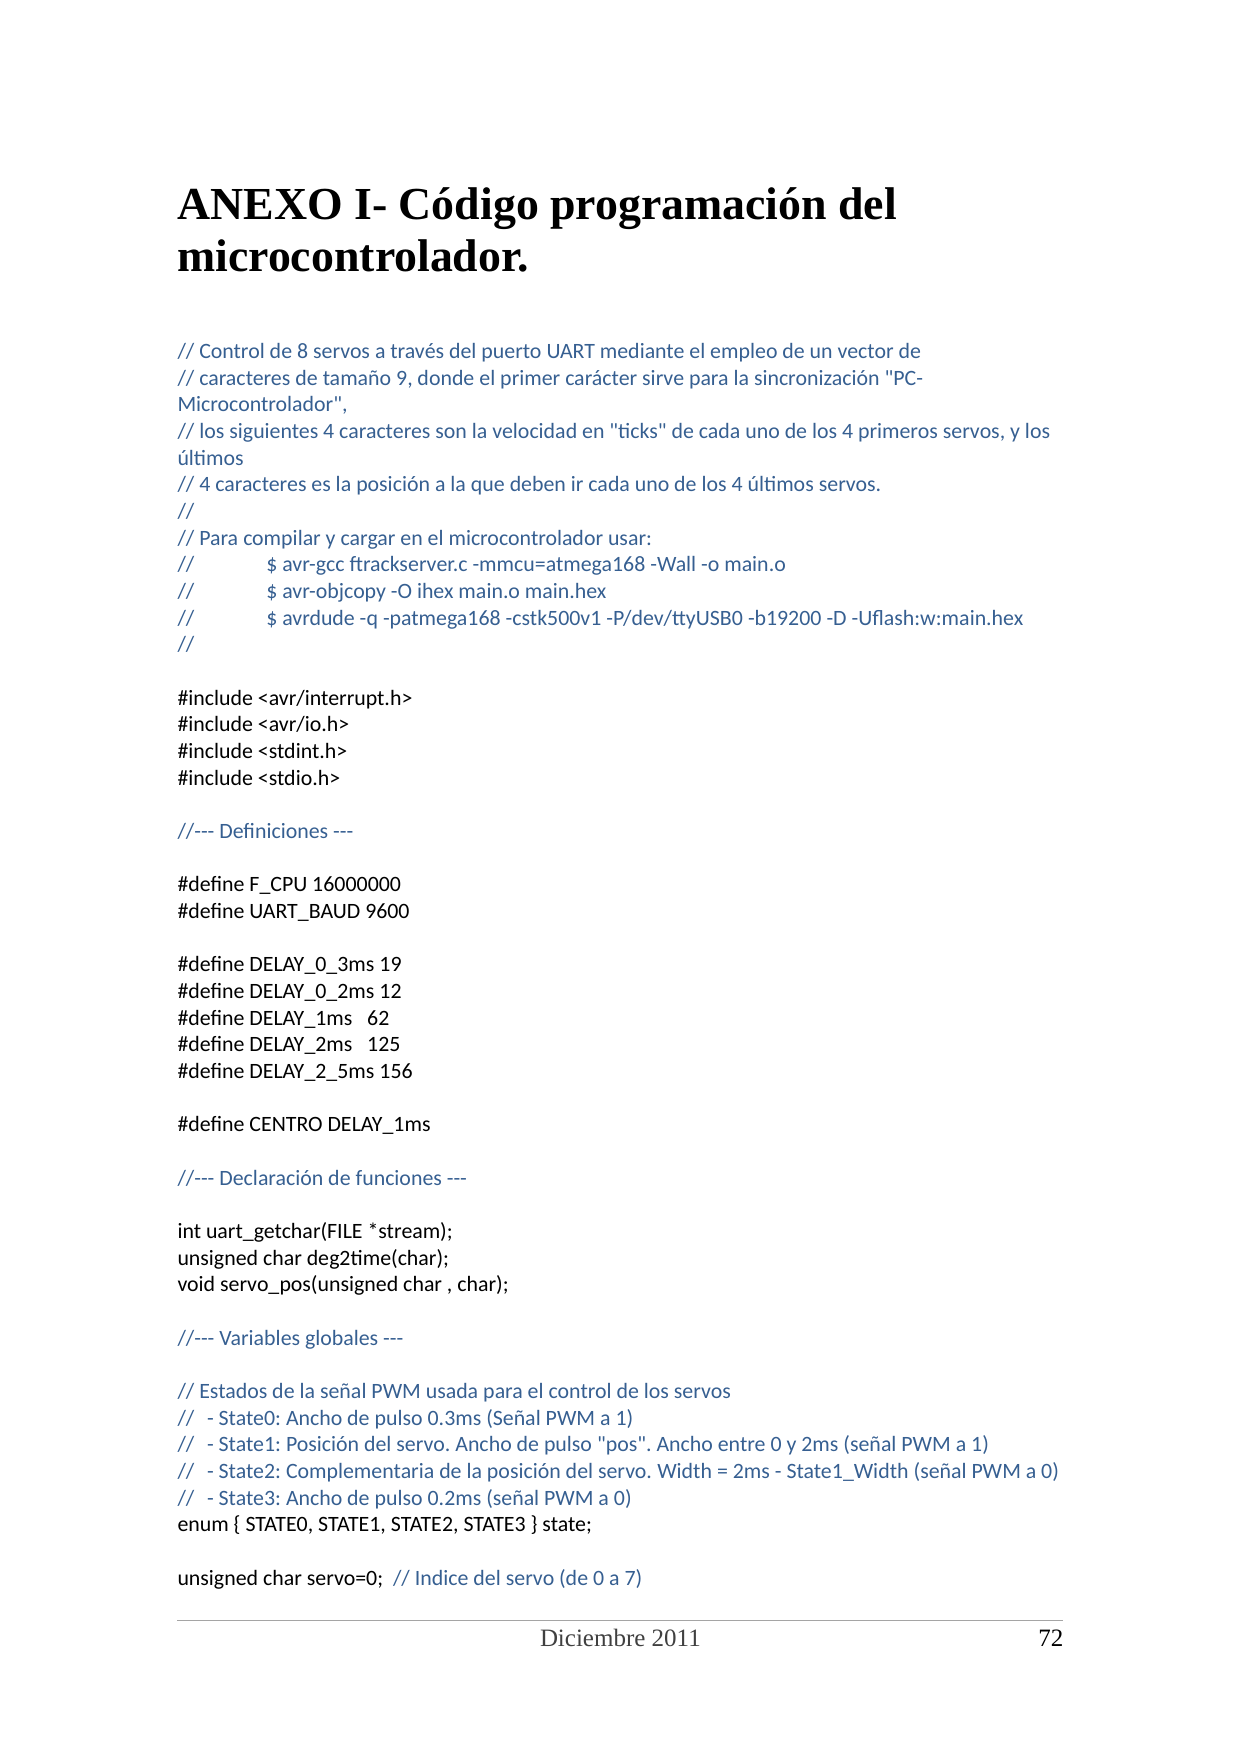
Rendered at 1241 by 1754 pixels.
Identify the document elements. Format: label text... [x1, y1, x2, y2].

text int uart_getchar(FILE *stream); [177, 1217, 1063, 1244]
text #include <stdio.h> [177, 764, 1063, 791]
text unsigned char servo=0; // Indice del servo (de 0 a 7) [177, 1564, 1063, 1591]
text #define DELAY_0_3ms 19 [177, 951, 1063, 977]
text unsigned char deg2time(char); [177, 1244, 1063, 1271]
text enum { STATE0, STATE1, STATE2, STATE3 } state; [177, 1511, 1063, 1537]
text //--- Definiciones --- [177, 817, 1063, 844]
text #include <avr/interrupt.h> [177, 684, 1063, 711]
text // $ avr-objcopy -O ihex main.o main.hex [177, 577, 1063, 604]
text #include <stdint.h> [177, 737, 1063, 764]
text #define CENTRO DELAY_1ms [177, 1111, 1063, 1137]
text #define DELAY_1ms 62 [177, 1004, 1063, 1031]
text #define DELAY_2_5ms 156 [177, 1057, 1063, 1084]
text //--- Variables globales --- [177, 1324, 1063, 1351]
text #include <avr/io.h> [177, 711, 1063, 737]
text // $ avr-gcc ftrackserver.c -mmcu=atmega168 -Wall -o main.o [177, 551, 1063, 577]
text // - State2: Complementaria de la posición del servo. Width = 2ms - State1_Width (señal PWM a 0) [177, 1457, 1063, 1484]
text // Para compilar y cargar en el microcontrolador usar: [177, 524, 1063, 551]
text #define DELAY_2ms 125 [177, 1031, 1063, 1057]
text #define UART_BAUD 9600 [177, 897, 1063, 924]
text // caracteres de tamaño 9, donde el primer carácter sirve para la sincronización "PC-Microcontrolador", [177, 364, 1063, 417]
text // los siguientes 4 caracteres son la velocidad en "ticks" de cada uno de los 4 primeros servos, y los últimos [177, 417, 1063, 471]
text //--- Declaración de funciones --- [177, 1164, 1063, 1191]
text // [177, 631, 1063, 657]
text // - State3: Ancho de pulso 0.2ms (señal PWM a 0) [177, 1484, 1063, 1511]
text // Estados de la señal PWM usada para el control de los servos [177, 1377, 1063, 1404]
text ANEXO I- Código programación del microcontrolador. [177, 176, 1063, 282]
text #define F_CPU 16000000 [177, 871, 1063, 897]
text // 4 caracteres es la posición a la que deben ir cada uno de los 4 últimos servos. [177, 471, 1063, 497]
text // Control de 8 servos a través del puerto UART mediante el empleo de un vector de [177, 337, 1063, 364]
text // - State1: Posición del servo. Ancho de pulso "pos". Ancho entre 0 y 2ms (señal PWM a 1) [177, 1431, 1063, 1457]
text #define DELAY_0_2ms 12 [177, 977, 1063, 1004]
text // [177, 497, 1063, 524]
text // - State0: Ancho de pulso 0.3ms (Señal PWM a 1) [177, 1404, 1063, 1431]
text void servo_pos(unsigned char , char); [177, 1271, 1063, 1297]
text // $ avrdude -q -patmega168 -cstk500v1 -P/dev/ttyUSB0 -b19200 -D -Uflash:w:main.hex [177, 604, 1063, 631]
